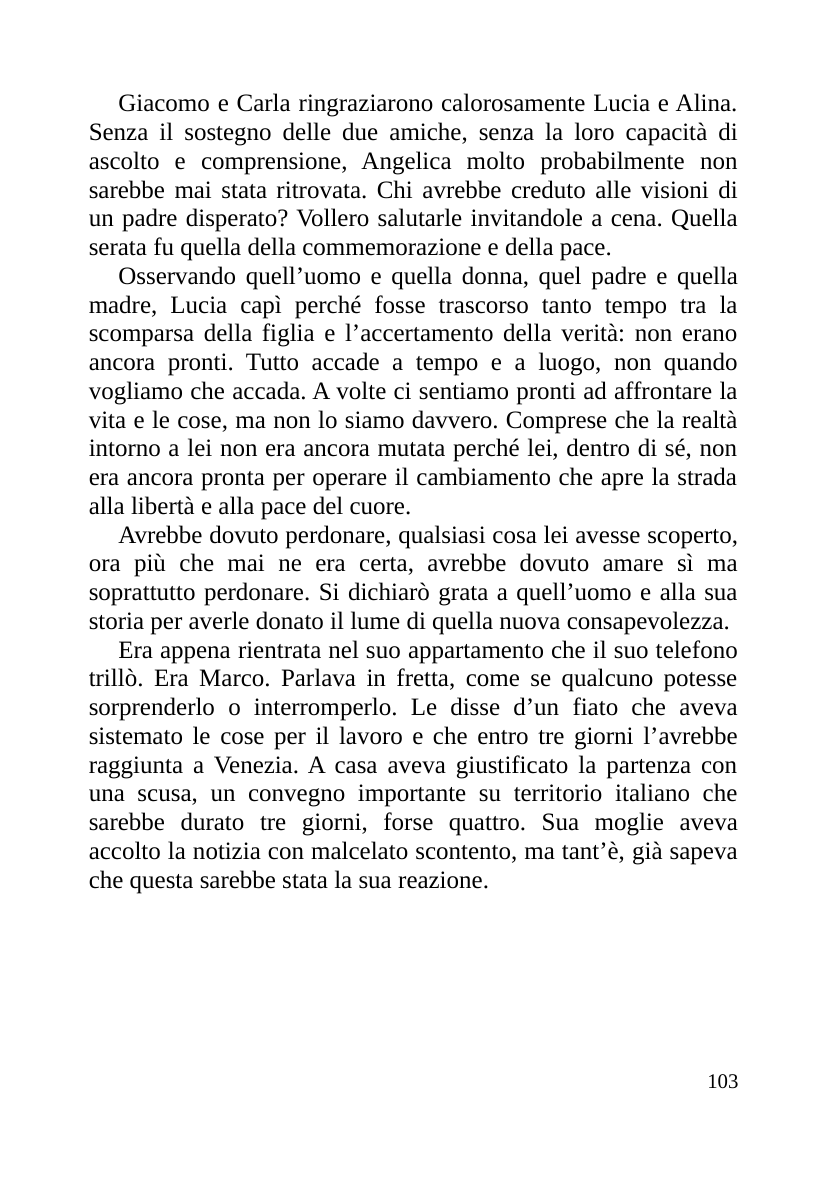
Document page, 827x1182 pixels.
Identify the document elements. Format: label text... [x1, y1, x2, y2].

text Osservando quell’uomo e quella donna, quel padre e quella madre, Lucia capì perché fosse trascorso tanto tempo tra la scomparsa della figlia e l’accertamento della verità: non erano ancora pronti. Tutto accade a tempo e a luogo, non quando vogliamo che accada. A volte ci sentiamo pronti ad affrontare la vita e le cose, ma non lo siamo davvero. Comprese che la realtà intorno a lei non era ancora mutata perché lei, dentro di sé, non era ancora pronta per operare il cambiamento che apre la strada alla libertà e alla pace del cuore. [88, 261, 738, 520]
text Avrebbe dovuto perdonare, qualsiasi cosa lei avesse scoperto, ora più che mai ne era certa, avrebbe dovuto amare sì ma soprattutto perdonare. Si dichiarò grata a quell’uomo e alla sua storia per averle donato il lume di quella nuova consapevolezza. [88, 520, 738, 635]
text Giacomo e Carla ringraziarono calorosamente Lucia e Alina. Senza il sostegno delle due amiche, senza la loro capacità di ascolto e comprensione, Angelica molto probabilmente non sarebbe mai stata ritrovata. Chi avrebbe creduto alle visioni di un padre disperato? Vollero salutarle invitandole a cena. Quella serata fu quella della commemorazione e della pace. [88, 88, 738, 261]
text Era appena rientrata nel suo appartamento che il suo telefono trillò. Era Marco. Parlava in fretta, come se qualcuno potesse sorprenderlo o interromperlo. Le disse d’un fiato che aveva sistemato le cose per il lavoro e che entro tre giorni l’avrebbe raggiunta a Venezia. A casa aveva giustificato la partenza con una scusa, un convegno importante su territorio italiano che sarebbe durato tre giorni, forse quattro. Sua moglie aveva accolto la notizia con malcelato scontento, ma tant’è, già sapeva che questa sarebbe stata la sua reazione. [88, 635, 738, 893]
